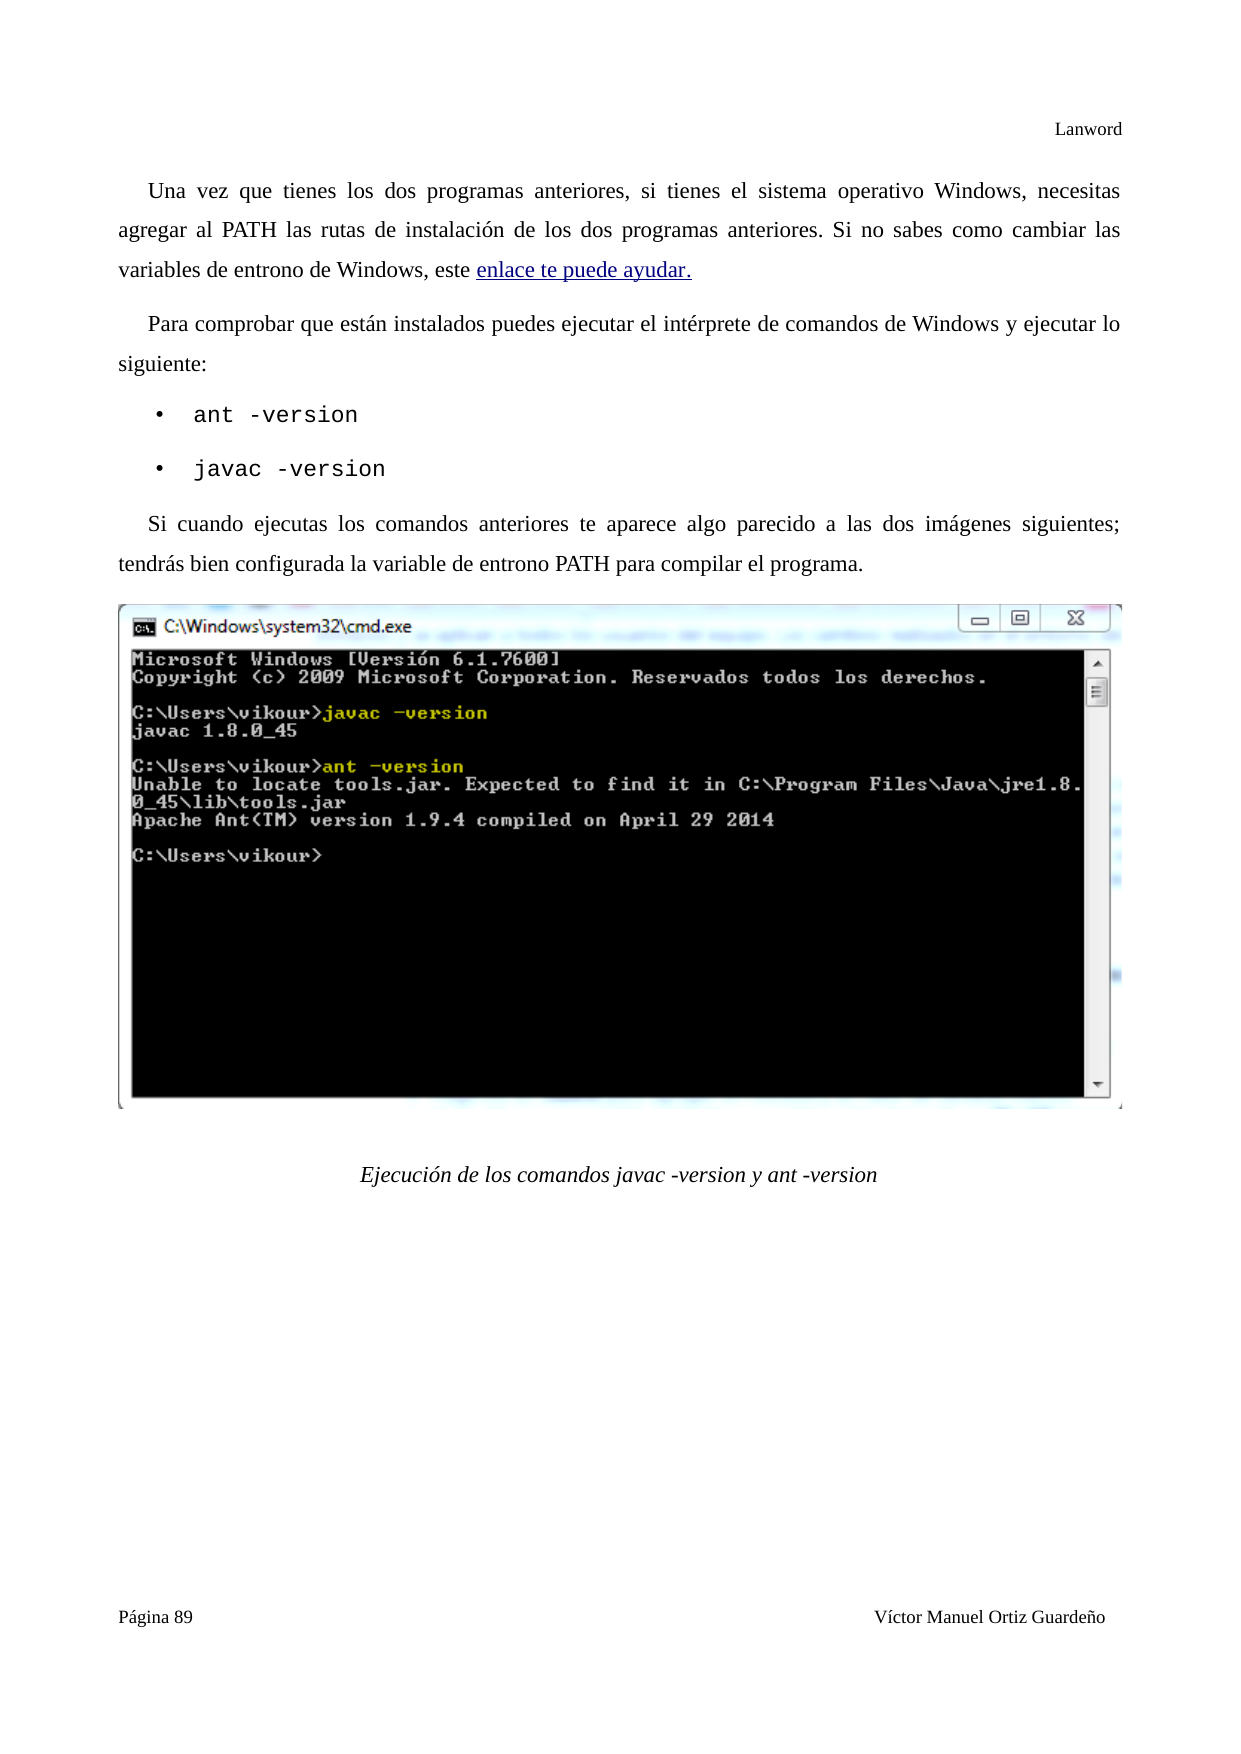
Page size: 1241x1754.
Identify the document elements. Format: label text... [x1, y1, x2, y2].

list javac -version [156, 457, 1122, 483]
picture [118, 604, 1123, 1109]
text Ejecución de los comandos javac -version y ant -version [118, 1161, 1122, 1188]
text Si cuando ejecutas los comandos anteriores te aparece algo parecido a las dos imágenes siguientes; tendrás bien configurada la variable de entrono PATH para compilar el programa. [118, 511, 1122, 576]
text Una vez que tienes los dos programas anteriores, si tienes el sistema operativo Windows, necesitas agregar al PATH las rutas de instalación de los dos programas anteriores. Si no sabes como cambiar las variables de entrono de Windows, este enlace te puede ayudar. [118, 177, 1122, 282]
text Para comprobar que están instalados puedes ejecutar el intérprete de comandos de Windows y ejecutar lo siguiente: [118, 310, 1122, 376]
list ant -version [156, 404, 1122, 429]
